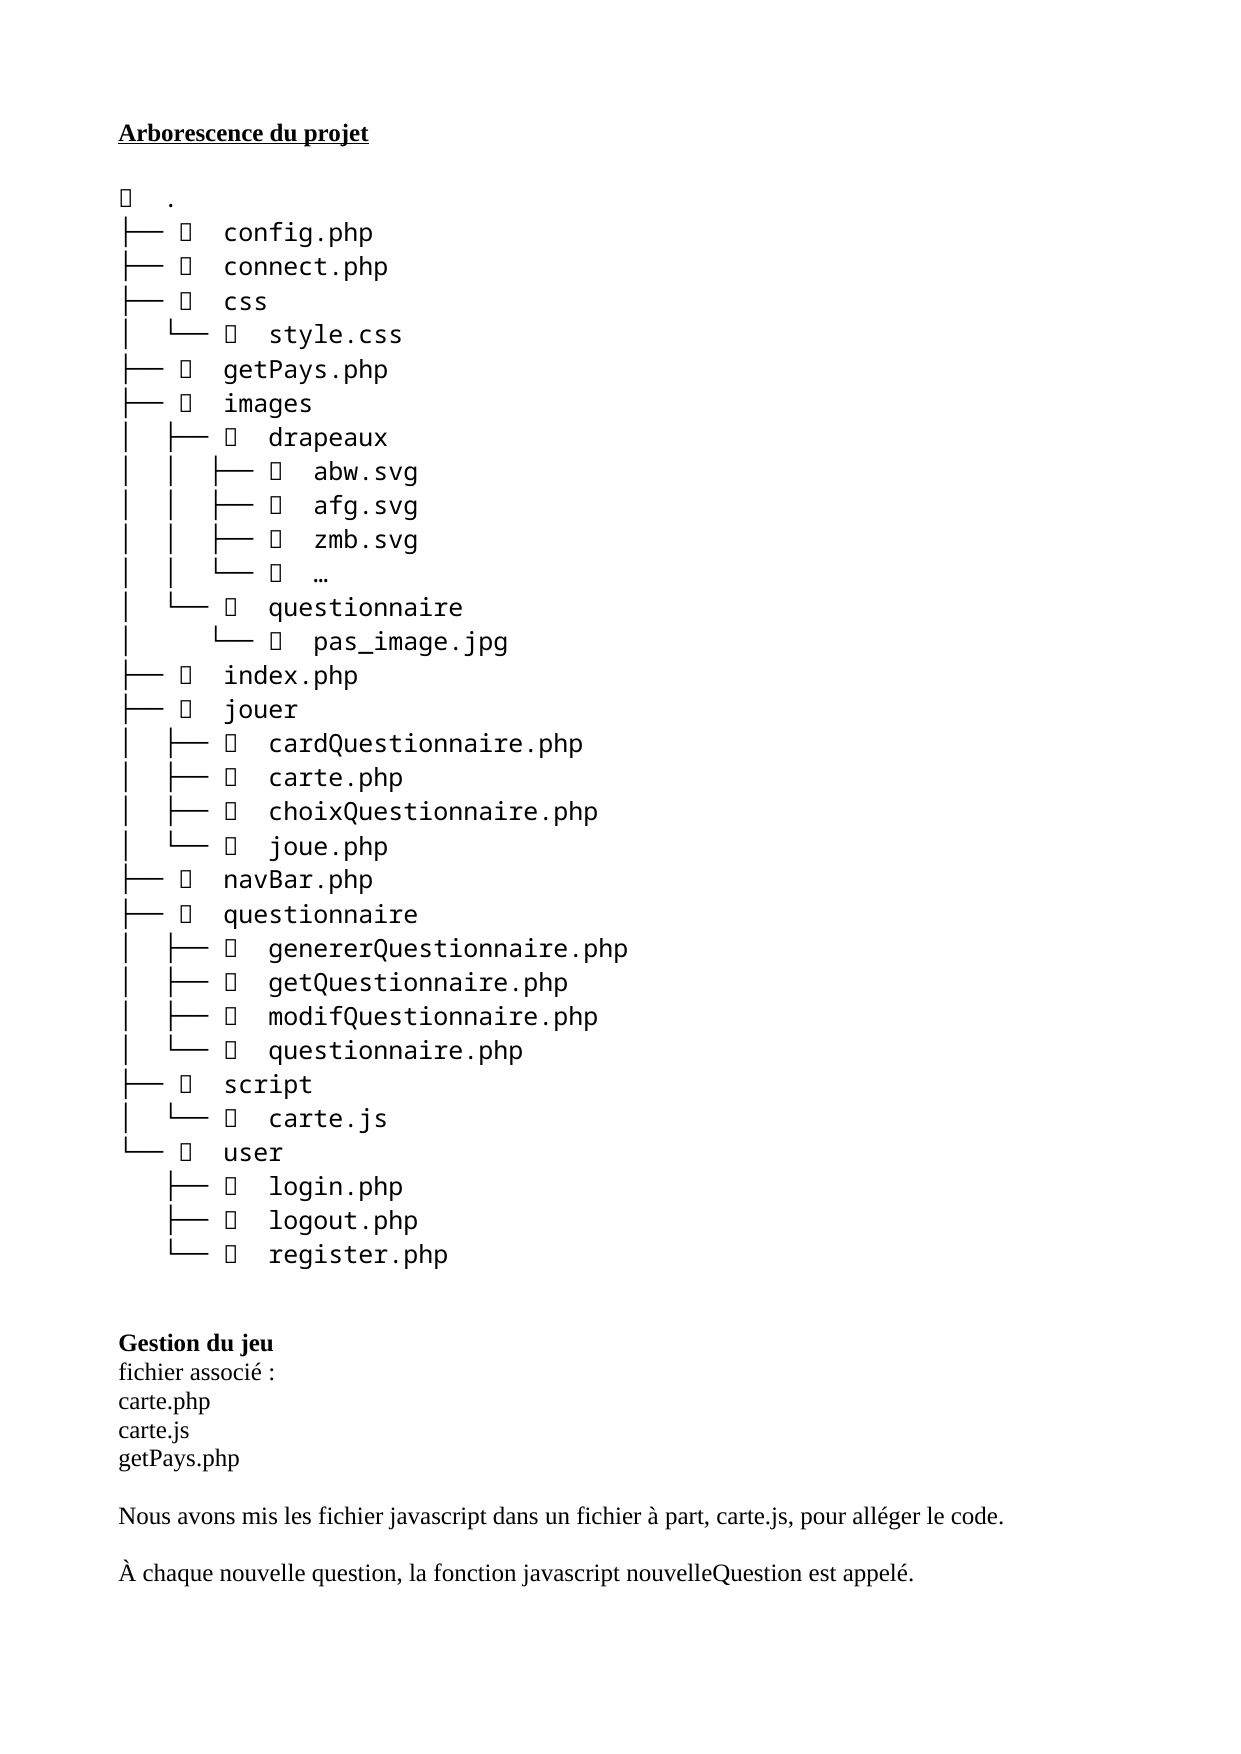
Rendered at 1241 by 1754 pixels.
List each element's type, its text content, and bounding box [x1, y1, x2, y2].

text │ ├──  drapeaux [118, 419, 1122, 453]
text ├──  questionnaire [118, 896, 1122, 930]
text └──  user [118, 1135, 1122, 1169]
text │ ├──  carte.php [118, 760, 1122, 794]
text └──  register.php [118, 1237, 1122, 1271]
text ├──  getPays.php [118, 351, 1122, 385]
text Arborescence du projet [118, 118, 1122, 147]
text │ ├──  getQuestionnaire.php [118, 964, 1122, 998]
text ├──  navBar.php [118, 862, 1122, 896]
text │ └──  style.css [118, 317, 1122, 351]
text │ │ ├──  abw.svg [118, 453, 1122, 487]
text │ ├──  cardQuestionnaire.php [118, 726, 1122, 760]
text │ └──  joue.php [118, 828, 1122, 862]
text │ │ └──  … [118, 556, 1122, 590]
text ├──  login.php [118, 1169, 1122, 1203]
text  . [118, 181, 1122, 215]
text À chaque nouvelle question, la fonction javascript nouvelleQuestion est appelé. [118, 1558, 1122, 1587]
text ├──  logout.php [118, 1203, 1122, 1237]
text Gestion du jeu [118, 1328, 1122, 1357]
text Nous avons mis les fichier javascript dans un fichier à part, carte.js, pour alléger le code. [118, 1501, 1122, 1530]
text │ ├──  choixQuestionnaire.php [118, 794, 1122, 828]
text ├──  connect.php [118, 249, 1122, 283]
text fichier associé : [118, 1357, 1122, 1386]
text │ ├──  modifQuestionnaire.php [118, 998, 1122, 1032]
text ├──  config.php [118, 215, 1122, 249]
text getPays.php [118, 1443, 1122, 1472]
text │ │ ├──  zmb.svg [118, 522, 1122, 556]
text ├──  index.php [118, 658, 1122, 692]
text │ ├──  genererQuestionnaire.php [118, 930, 1122, 964]
text │ └──  pas_image.jpg [118, 624, 1122, 658]
text │ └──  questionnaire [118, 590, 1122, 624]
text ├──  css [118, 283, 1122, 317]
text carte.php [118, 1386, 1122, 1415]
text │ └──  carte.js [118, 1101, 1122, 1135]
text │ └──  questionnaire.php [118, 1032, 1122, 1067]
text carte.js [118, 1415, 1122, 1443]
text ├──  images [118, 385, 1122, 419]
text ├──  script [118, 1067, 1122, 1101]
text ├──  jouer [118, 692, 1122, 726]
text │ │ ├──  afg.svg [118, 487, 1122, 522]
